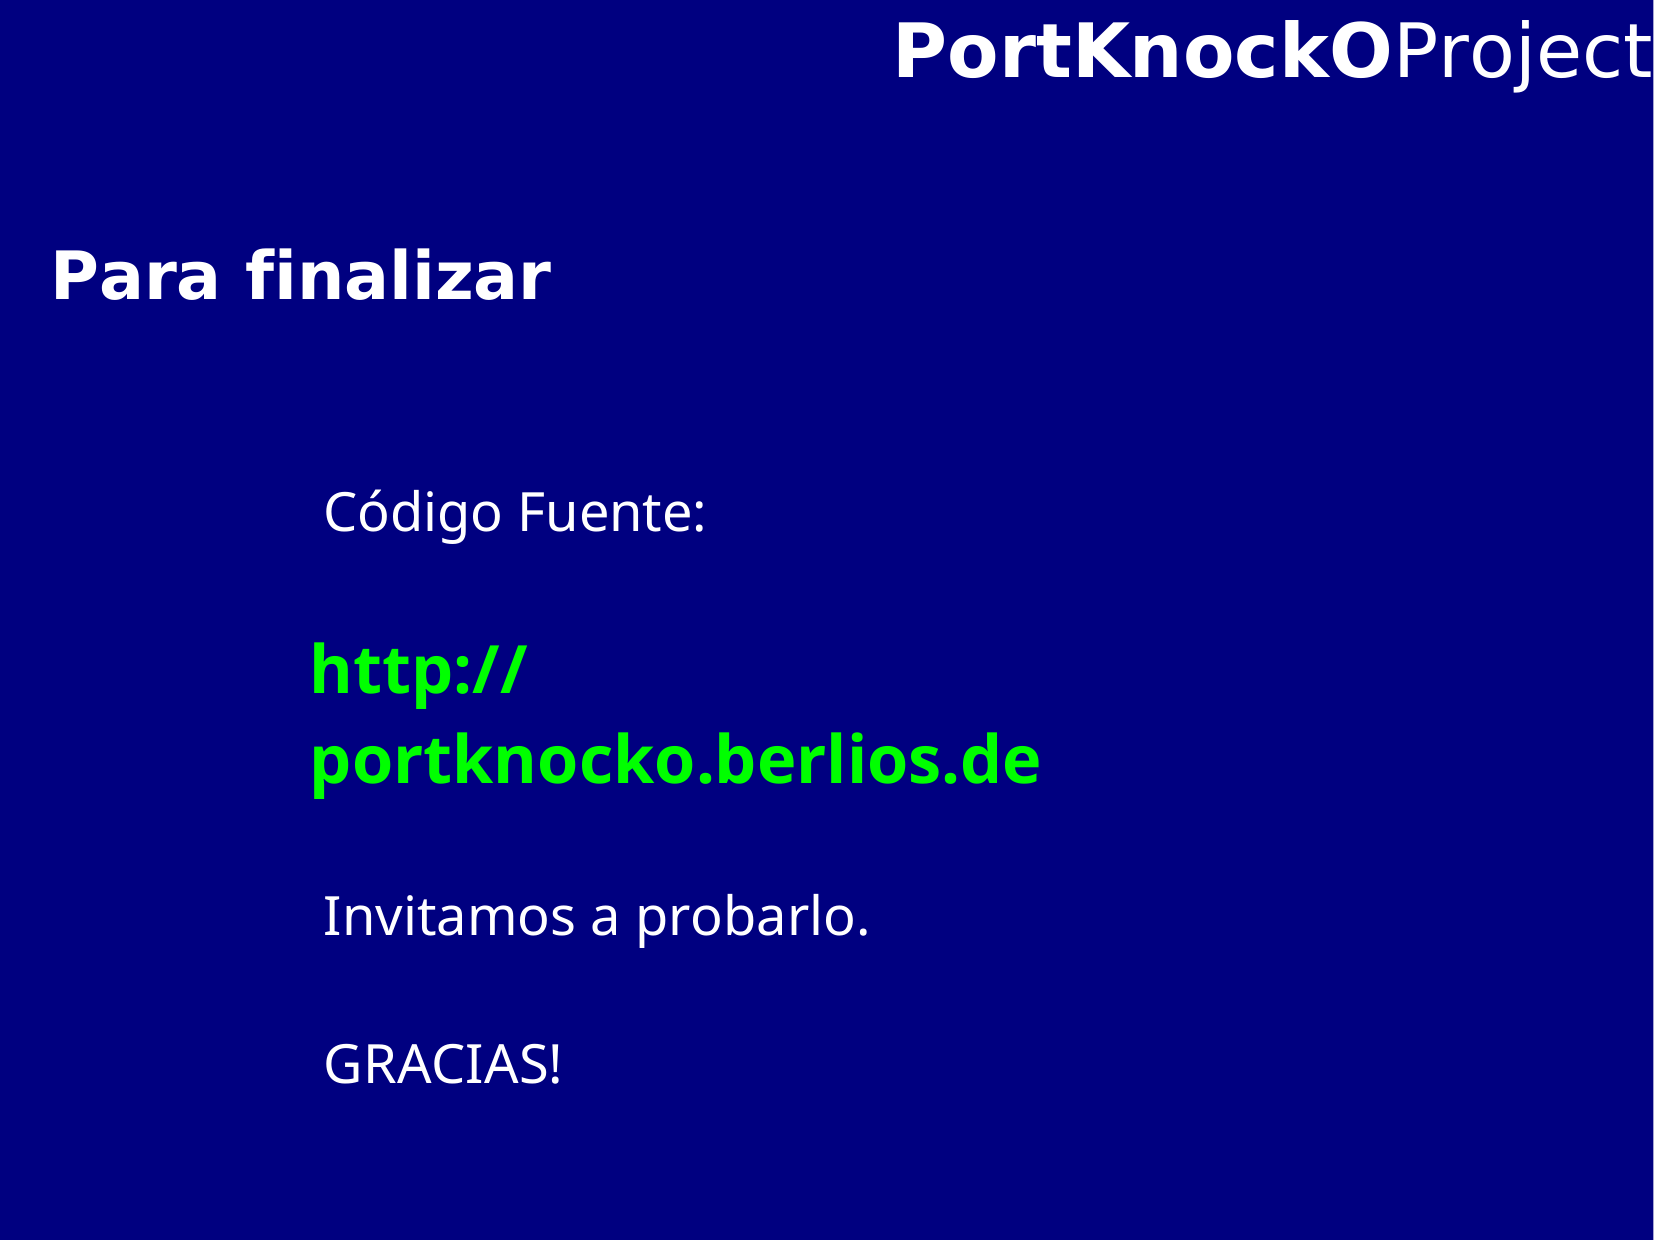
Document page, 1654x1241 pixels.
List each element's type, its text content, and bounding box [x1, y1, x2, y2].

text_box Para finalizar [35, 230, 1099, 323]
text_box Código Fuente: http://portknocko.berlios.de Invitamos a probarlo. GRACIAS! [295, 466, 1211, 936]
text_box PortKnockOProject [878, 0, 1654, 103]
